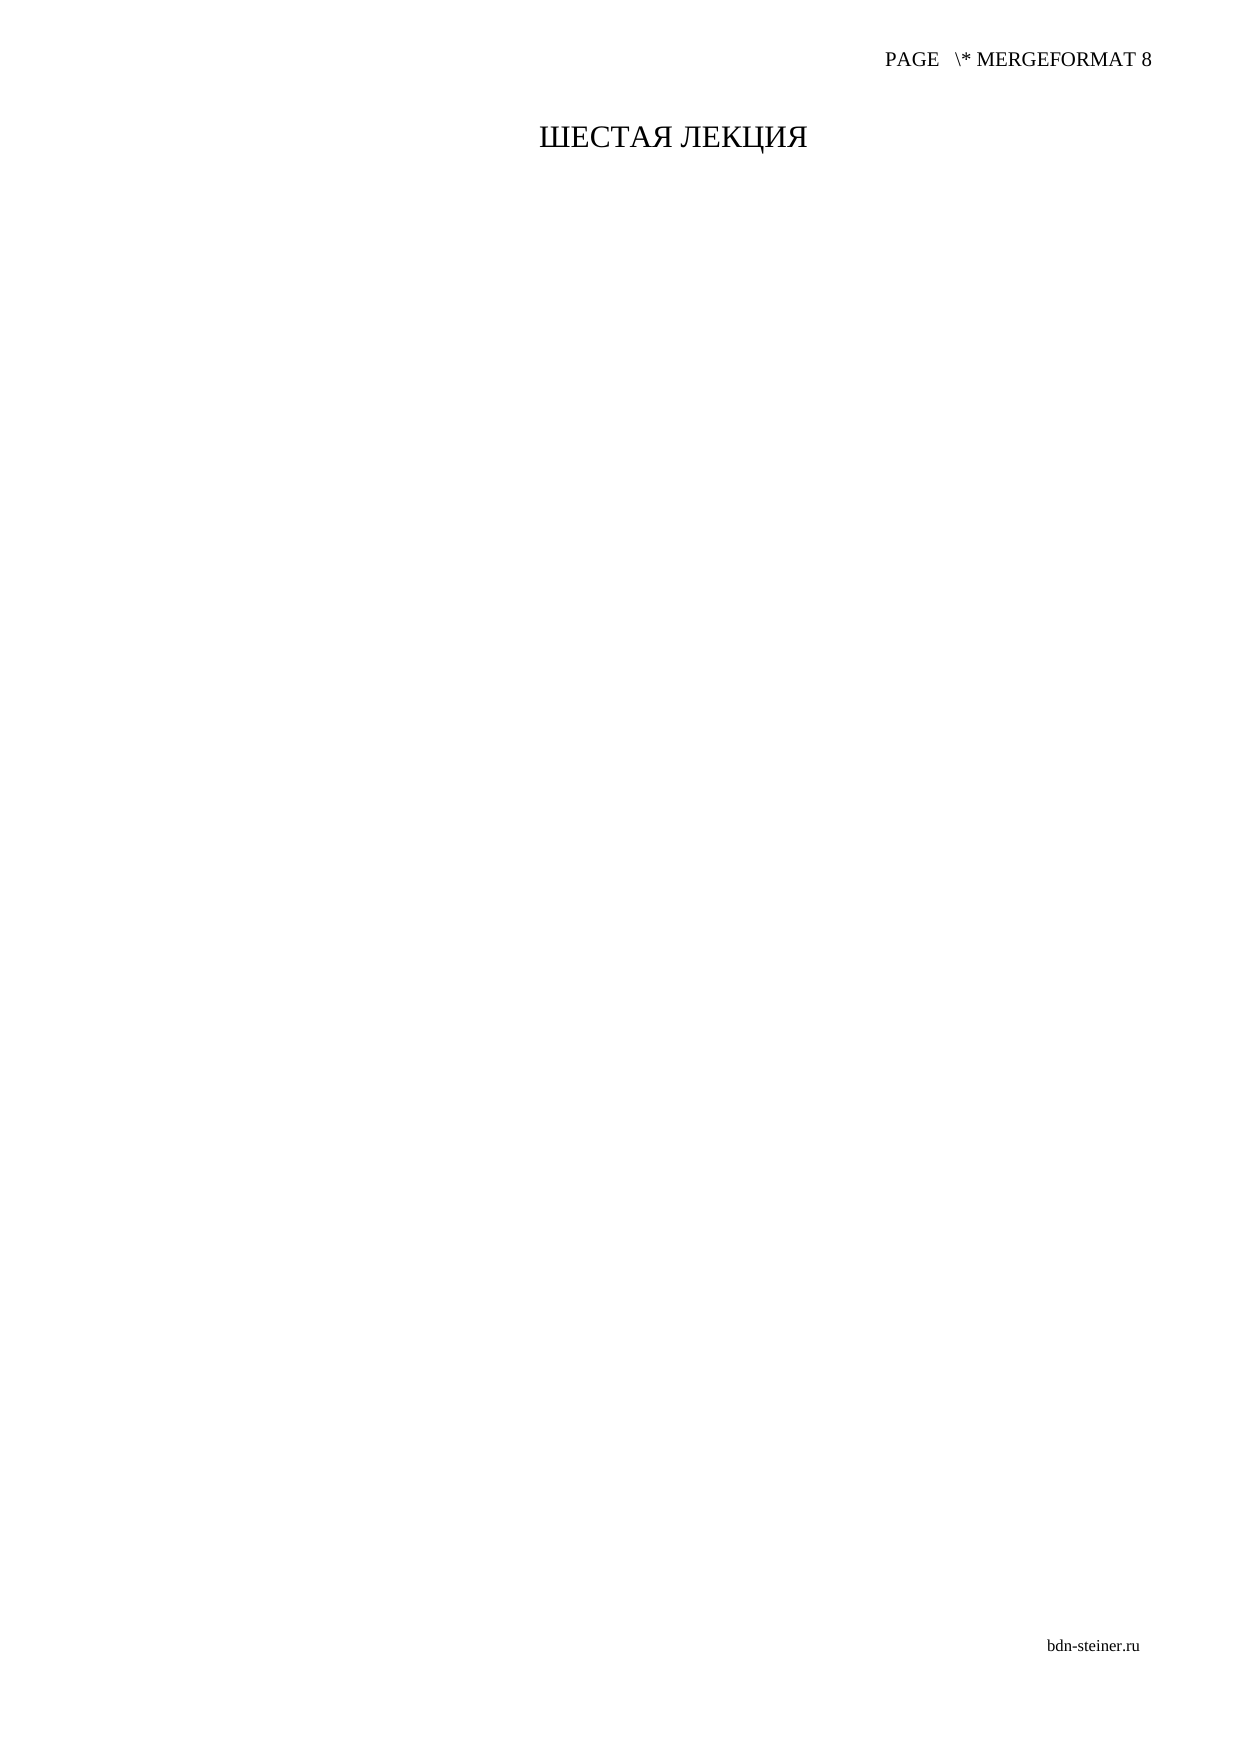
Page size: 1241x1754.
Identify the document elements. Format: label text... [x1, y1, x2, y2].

text ШЕСТАЯ ЛЕКЦИЯ [177, 118, 1152, 154]
